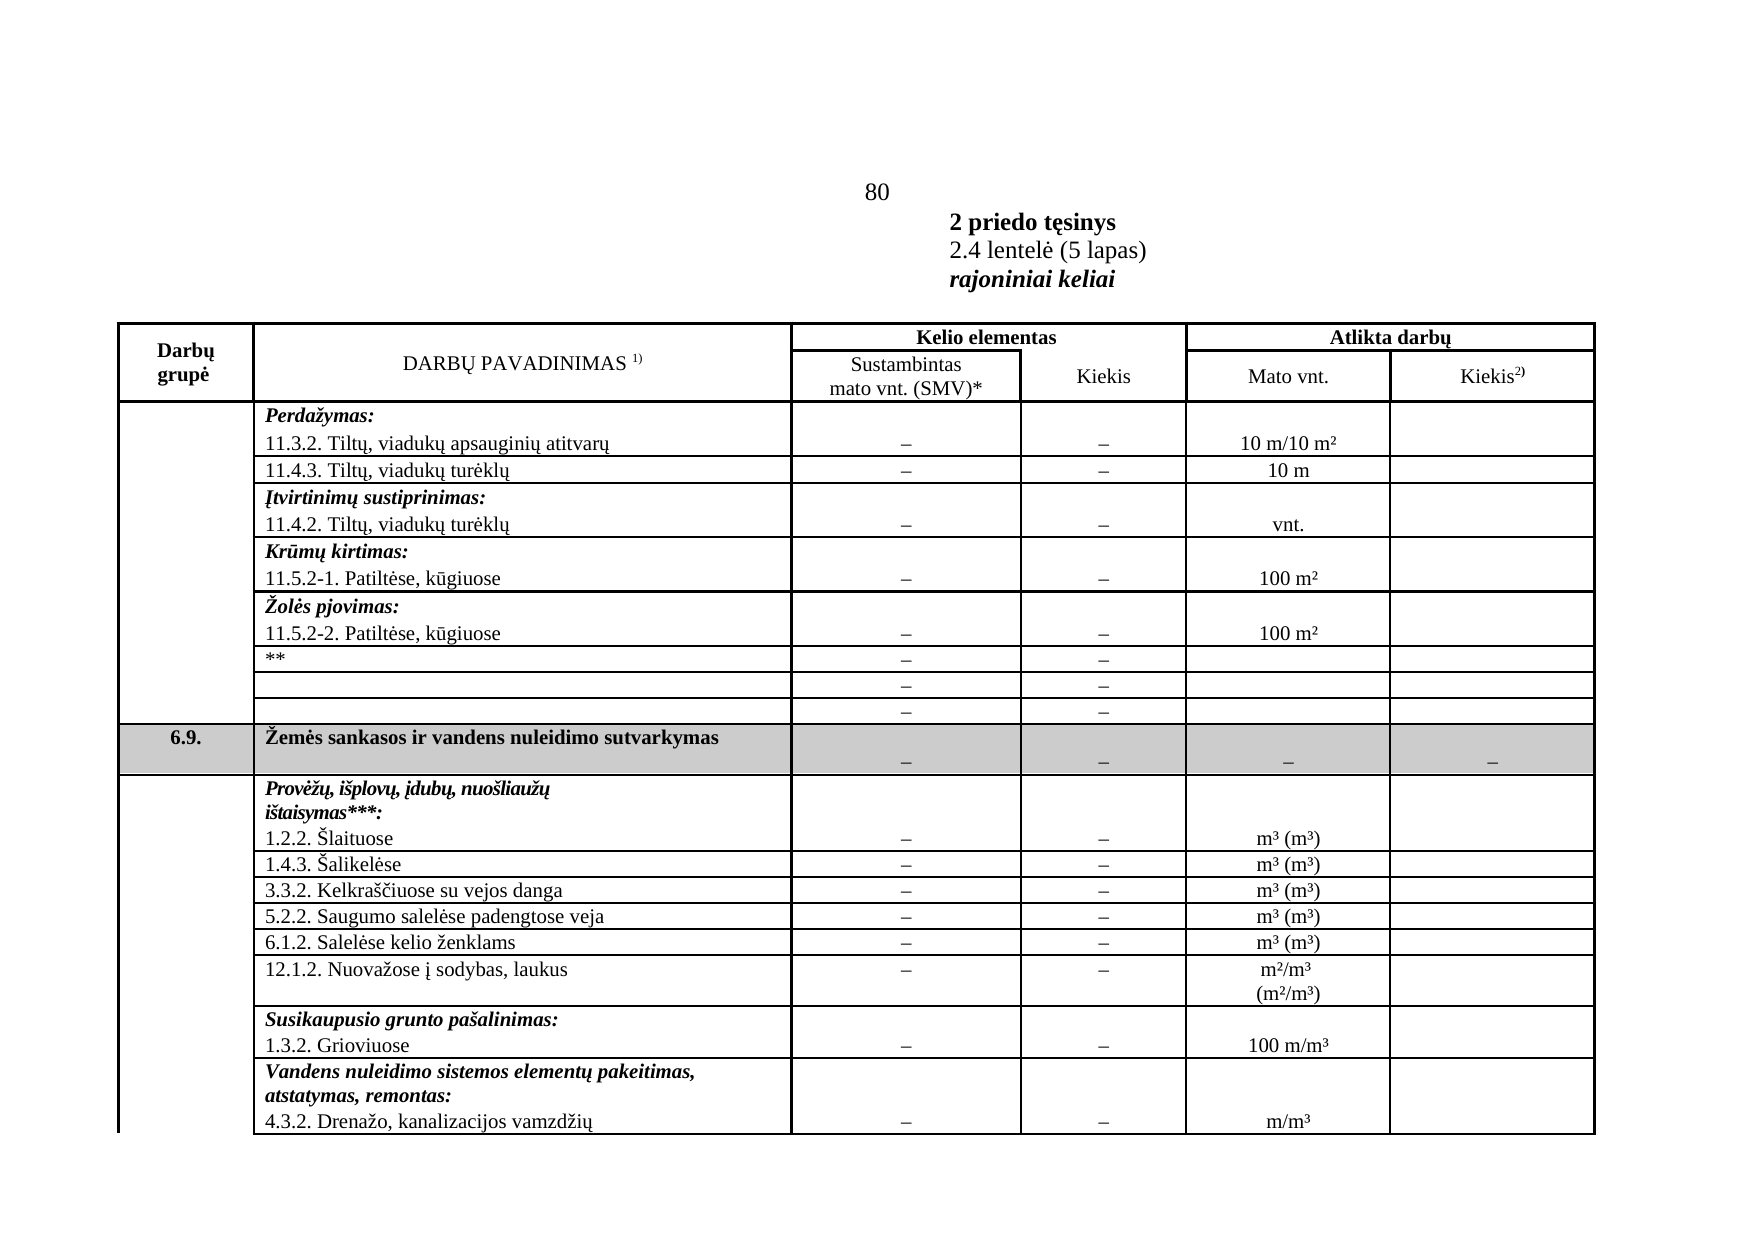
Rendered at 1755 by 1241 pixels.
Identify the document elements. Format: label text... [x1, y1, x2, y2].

table_cell Kiekis [1022, 349, 1185, 400]
table_cell [1391, 403, 1593, 427]
table_cell 11.5.2-1. Patiltėse, kūgiuose [255, 563, 790, 590]
table_cell 6.1.2. Salelėse kelio ženklams [255, 930, 790, 954]
table_cell [1391, 904, 1593, 928]
table_cell m³ (m³) [1187, 852, 1389, 876]
table_cell – [793, 699, 1020, 723]
table_cell [793, 593, 1020, 618]
table_cell – [793, 673, 1020, 697]
table_cell [793, 403, 1020, 427]
table_cell 11.4.2. Tiltų, viadukų turėklų [255, 509, 790, 536]
table_cell – [1022, 509, 1185, 536]
table_cell – [793, 427, 1020, 454]
text 2.4 lentelė (5 lapas) [118, 235, 1636, 264]
table_cell [1391, 776, 1593, 824]
table_cell [1391, 647, 1593, 671]
table_cell 100 m² [1187, 618, 1389, 645]
table_cell [1187, 1059, 1389, 1107]
table_cell [1391, 563, 1593, 590]
table_cell [1391, 930, 1593, 954]
table_cell [1022, 484, 1185, 509]
table_cell – [1022, 699, 1185, 723]
table_cell 11.4.3. Tiltų, viadukų turėklų [255, 457, 790, 482]
table_cell 1.2.2. Šlaituose [255, 824, 790, 850]
table_cell – [1022, 457, 1185, 482]
table_cell 5.2.2. Saugumo salelėse padengtose veja [255, 904, 790, 928]
table_header DARBŲ PAVADINIMAS 1) [255, 325, 790, 400]
table_cell [1187, 538, 1389, 563]
table_cell 6.9. [120, 725, 253, 773]
table_cell – [793, 1031, 1020, 1057]
table_cell [1391, 618, 1593, 645]
table_cell [1391, 878, 1593, 902]
table_cell – [793, 457, 1020, 482]
table_cell Žolės pjovimas: [255, 593, 790, 618]
table_cell – [1022, 852, 1185, 876]
table_cell Sustambintas mato vnt. (SMV)* [793, 352, 1019, 400]
table_cell – [793, 563, 1020, 590]
table_header Kelio elementas [793, 325, 1185, 349]
table_cell 1.4.3. Šalikelėse [255, 852, 790, 876]
table_cell [120, 671, 253, 697]
table_cell 1.3.2. Grioviuose [255, 1031, 790, 1057]
table_cell – [1022, 930, 1185, 954]
table_cell [793, 776, 1020, 824]
table_cell [1391, 824, 1593, 850]
table_cell [1187, 593, 1389, 618]
table_header Darbų grupė [120, 325, 252, 400]
table_cell Kiekis2) [1392, 352, 1593, 400]
table_cell [1187, 403, 1389, 427]
table_cell [1391, 1107, 1593, 1133]
table_cell – [1187, 725, 1389, 773]
table_cell Žemės sankasos ir vandens nuleidimo sutvarkymas [255, 725, 790, 773]
table_cell [1391, 538, 1593, 563]
table_cell – [1022, 1107, 1185, 1133]
table_cell Krūmų kirtimas: [255, 538, 790, 563]
table_cell [1391, 673, 1593, 697]
table_cell Vandens nuleidimo sistemos elementų pakeitimas, atstatymas, remontas: [255, 1059, 790, 1107]
table_cell 100 m/m³ [1187, 1031, 1389, 1057]
table_cell [120, 645, 253, 671]
table_cell – [793, 1107, 1020, 1133]
table_cell – [793, 930, 1020, 954]
table_cell [1022, 1007, 1185, 1031]
table_cell [1391, 1031, 1593, 1057]
table_cell vnt. [1187, 509, 1389, 536]
table_cell [1187, 673, 1389, 697]
table_cell – [1022, 647, 1185, 671]
table_cell [793, 484, 1020, 509]
table_cell [120, 403, 253, 645]
table_cell [1391, 457, 1593, 482]
table_cell 10 m/10 m² [1187, 427, 1389, 454]
table_cell 12.1.2. Nuovažose į sodybas, laukus [255, 956, 790, 1004]
table_cell – [1022, 673, 1185, 697]
table_cell [120, 776, 253, 1133]
table_cell m/m³ [1187, 1107, 1389, 1133]
table_cell [1391, 484, 1593, 509]
table_cell – [793, 824, 1020, 850]
table_cell m²/m³ (m²/m³) [1187, 956, 1389, 1004]
table_cell 100 m² [1187, 563, 1389, 590]
table_cell [1391, 509, 1593, 536]
table_cell – [1022, 563, 1185, 590]
table_cell – [793, 956, 1020, 1004]
table_cell [1022, 776, 1185, 824]
table_cell [1022, 593, 1185, 618]
table_cell – [793, 904, 1020, 928]
table_cell [1391, 699, 1593, 723]
table_cell [1391, 1059, 1593, 1107]
table_cell [120, 697, 253, 723]
table_cell [793, 538, 1020, 563]
table_cell 11.5.2-2. Patiltėse, kūgiuose [255, 618, 790, 645]
table_cell Mato vnt. [1188, 352, 1389, 400]
table_cell [1022, 538, 1185, 563]
table_cell 4.3.2. Drenažo, kanalizacijos vamzdžių [255, 1107, 790, 1133]
table_cell – [793, 647, 1020, 671]
text 2 priedo tęsinys [118, 207, 1636, 235]
table_cell [1022, 403, 1185, 427]
table_cell – [1022, 956, 1185, 1004]
table_cell [1187, 1007, 1389, 1031]
table_cell 10 m [1187, 457, 1389, 482]
table_cell – [1022, 725, 1185, 773]
table_cell [793, 1059, 1020, 1107]
table_cell – [793, 852, 1020, 876]
table_cell [255, 699, 790, 723]
table_cell Susikaupusio grunto pašalinimas: [255, 1007, 790, 1031]
table_cell – [1022, 427, 1185, 454]
table_cell [1187, 776, 1389, 824]
text rajoniniai keliai [118, 264, 1636, 293]
table_cell Įtvirtinimų sustiprinimas: [255, 484, 790, 509]
table_cell [1391, 427, 1593, 454]
table_cell [1187, 647, 1389, 671]
table_cell ** [255, 647, 790, 671]
table_cell – [1391, 725, 1593, 773]
table_cell 11.3.2. Tiltų, viadukų apsauginių atitvarų [255, 427, 790, 454]
table_cell – [793, 509, 1020, 536]
table_cell [255, 673, 790, 697]
table_cell – [793, 878, 1020, 902]
table_cell [1022, 1059, 1185, 1107]
table_cell [1391, 852, 1593, 876]
table_cell m³ (m³) [1187, 930, 1389, 954]
table_cell Provėžų, išplovų, įdubų, nuošliaužų ištaisymas***: [255, 776, 790, 824]
table_cell [1187, 699, 1389, 723]
table_cell m³ (m³) [1187, 904, 1389, 928]
table_cell m³ (m³) [1187, 824, 1389, 850]
table_cell [1391, 593, 1593, 618]
table_cell [1391, 956, 1593, 1004]
table_cell m³ (m³) [1187, 878, 1389, 902]
table_cell – [1022, 1031, 1185, 1057]
table_cell – [1022, 824, 1185, 850]
table_cell – [1022, 904, 1185, 928]
table_cell [793, 1007, 1020, 1031]
table_cell [1391, 1007, 1593, 1031]
table_cell 3.3.2. Kelkraščiuose su vejos danga [255, 878, 790, 902]
table_cell Perdažymas: [255, 403, 790, 427]
table_header Atlikta darbų [1188, 325, 1593, 349]
table_cell [1187, 484, 1389, 509]
table_cell – [1022, 878, 1185, 902]
table_cell – [793, 725, 1020, 773]
table_cell – [1022, 618, 1185, 645]
table_cell – [793, 618, 1020, 645]
